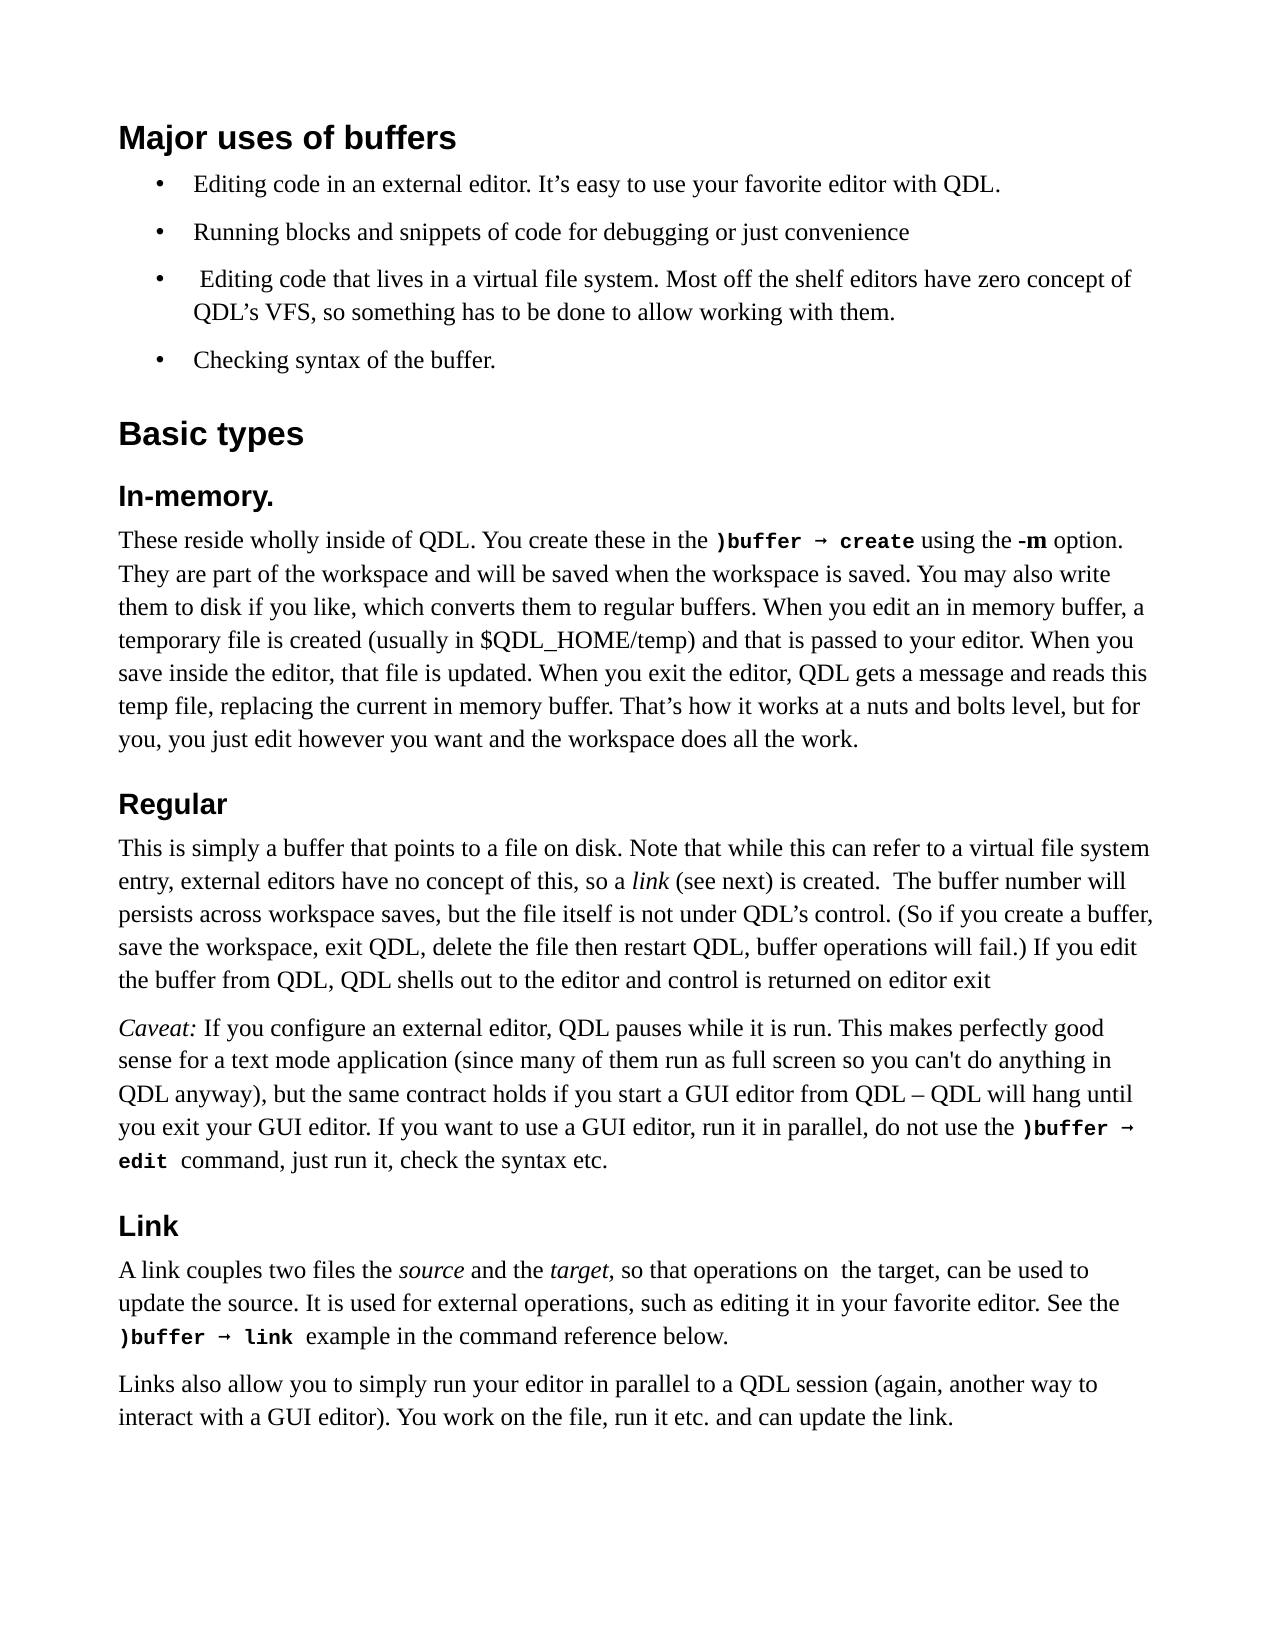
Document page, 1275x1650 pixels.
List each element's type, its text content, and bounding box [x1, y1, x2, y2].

text This is simply a buffer that points to a file on disk. Note that while this can refer to a virtual file system entry, external editors have no concept of this, so a link (see next) is created. The buffer number will persists across workspace saves, but the file itself is not under QDL’s control. (So if you create a buffer, save the workspace, exit QDL, delete the file then restart QDL, buffer operations will fail.) If you edit the buffer from QDL, QDL shells out to the editor and control is returned on editor exit [118, 833, 1157, 994]
list Editing code that lives in a virtual file system. Most off the shelf editors have zero concept of QDL’s VFS, so something has to be done to allow working with them. [156, 264, 1157, 326]
subtitle Link [118, 1209, 1157, 1242]
text These reside wholly inside of QDL. You create these in the )buffer ➞ create using the -m option. They are part of the workspace and will be saved when the workspace is saved. You may also write them to disk if you like, which converts them to regular buffers. When you edit an in memory buffer, a temporary file is created (usually in $QDL_HOME/temp) and that is passed to your editor. When you save inside the editor, that file is updated. When you exit the editor, QDL gets a message and reads this temp file, replacing the current in memory buffer. That’s how it works at a nuts and bolts level, but for you, you just edit however you want and the workspace does all the work. [118, 526, 1157, 753]
list Running blocks and snippets of code for debugging or just convenience [156, 217, 1157, 246]
list Checking syntax of the buffer. [156, 345, 1157, 374]
list Editing code in an external editor. It’s easy to use your favorite editor with QDL. [156, 169, 1157, 198]
subtitle In-memory. [118, 479, 1157, 513]
subtitle Basic types [118, 413, 1157, 452]
subtitle Regular [118, 787, 1157, 820]
text Caveat: If you configure an external editor, QDL pauses while it is run. This makes perfectly good sense for a text mode application (since many of them run as full screen so you can't do anything in QDL anyway), but the same contract holds if you start a GUI editor from QDL – QDL will hang until you exit your GUI editor. If you want to use a GUI editor, run it in parallel, do not use the )buffer ➞ edit command, just run it, check the syntax etc. [118, 1013, 1157, 1175]
subtitle Major uses of buffers [118, 118, 1157, 157]
text A link couples two files the source and the target, so that operations on the target, can be used to update the source. It is used for external operations, such as editing it in your favorite editor. See the )buffer ➞ link example in the command reference below. [118, 1255, 1157, 1351]
text Links also allow you to simply run your editor in parallel to a QDL session (again, another way to interact with a GUI editor). You work on the file, run it etc. and can update the link. [118, 1369, 1157, 1431]
